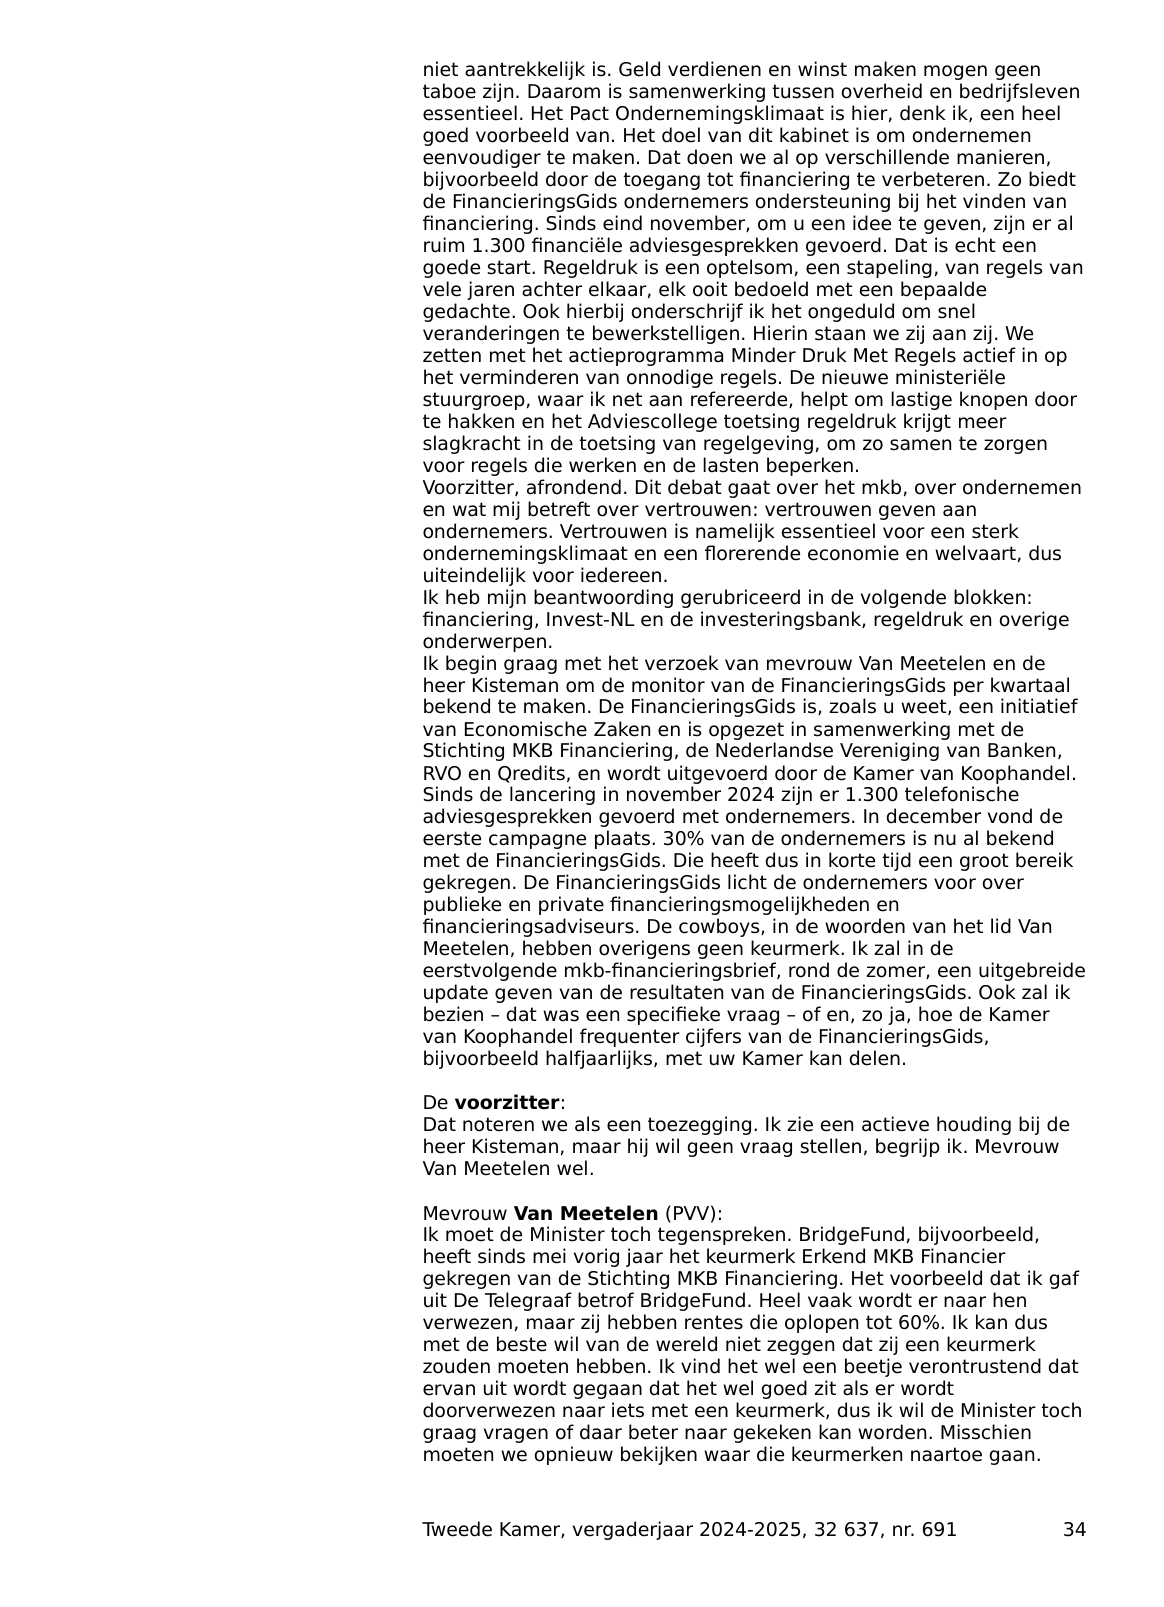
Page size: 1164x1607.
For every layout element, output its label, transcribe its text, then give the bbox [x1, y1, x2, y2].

text De voorzitter: [422, 1092, 1087, 1114]
text Ik moet de Minister toch tegenspreken. BridgeFund, bijvoorbeeld, heeft sinds mei vorig jaar het keurmerk Erkend MKB Financier gekregen van de Stichting MKB Financiering. Het voorbeeld dat ik gaf uit De Telegraaf betrof BridgeFund. Heel vaak wordt er naar hen verwezen, maar zij hebben rentes die oplopen tot 60%. Ik kan dus met de beste wil van de wereld niet zeggen dat zij een keurmerk zouden moeten hebben. Ik vind het wel een beetje verontrustend dat ervan uit wordt gegaan dat het wel goed zit als er wordt doorverwezen naar iets met een keurmerk, dus ik wil de Minister toch graag vragen of daar beter naar gekeken kan worden. Misschien moeten we opnieuw bekijken waar die keurmerken naartoe gaan. [422, 1224, 1087, 1466]
text Ik heb mijn beantwoording gerubriceerd in de volgende blokken: financiering, Invest-NL en de investeringsbank, regeldruk en overige onderwerpen. [422, 587, 1087, 652]
text Dat noteren we als een toezegging. Ik zie een actieve houding bij de heer Kisteman, maar hij wil geen vraag stellen, begrijp ik. Mevrouw Van Meetelen wel. [422, 1114, 1087, 1180]
text Mevrouw Van Meetelen (PVV): [422, 1202, 1087, 1224]
text niet aantrekkelijk is. Geld verdienen en winst maken mogen geen taboe zijn. Daarom is samenwerking tussen overheid en bedrijfsleven essentieel. Het Pact Ondernemingsklimaat is hier, denk ik, een heel goed voorbeeld van. Het doel van dit kabinet is om ondernemen eenvoudiger te maken. Dat doen we al op verschillende manieren, bijvoorbeeld door de toegang tot financiering te verbeteren. Zo biedt de FinancieringsGids ondernemers ondersteuning bij het vinden van financiering. Sinds eind november, om u een idee te geven, zijn er al ruim 1.300 financiële adviesgesprekken gevoerd. Dat is echt een goede start. Regeldruk is een optelsom, een stapeling, van regels van vele jaren achter elkaar, elk ooit bedoeld met een bepaalde gedachte. Ook hierbij onderschrijf ik het ongeduld om snel veranderingen te bewerkstelligen. Hierin staan we zij aan zij. We zetten met het actieprogramma Minder Druk Met Regels actief in op het verminderen van onnodige regels. De nieuwe ministeriële stuurgroep, waar ik net aan refereerde, helpt om lastige knopen door te hakken en het Adviescollege toetsing regeldruk krijgt meer slagkracht in de toetsing van regelgeving, om zo samen te zorgen voor regels die werken en de lasten beperken. [422, 59, 1087, 477]
text Ik begin graag met het verzoek van mevrouw Van Meetelen en de heer Kisteman om de monitor van de FinancieringsGids per kwartaal bekend te maken. De FinancieringsGids is, zoals u weet, een initiatief van Economische Zaken en is opgezet in samenwerking met de Stichting MKB Financiering, de Nederlandse Vereniging van Banken, RVO en Qredits, en wordt uitgevoerd door de Kamer van Koophandel. Sinds de lancering in november 2024 zijn er 1.300 telefonische adviesgesprekken gevoerd met ondernemers. In december vond de eerste campagne plaats. 30% van de ondernemers is nu al bekend met de FinancieringsGids. Die heeft dus in korte tijd een groot bereik gekregen. De FinancieringsGids licht de ondernemers voor over publieke en private financieringsmogelijkheden en financieringsadviseurs. De cowboys, in de woorden van het lid Van Meetelen, hebben overigens geen keurmerk. Ik zal in de eerstvolgende mkb-financieringsbrief, rond de zomer, een uitgebreide update geven van de resultaten van de FinancieringsGids. Ook zal ik bezien – dat was een specifieke vraag – of en, zo ja, hoe de Kamer van Koophandel frequenter cijfers van de FinancieringsGids, bijvoorbeeld halfjaarlijks, met uw Kamer kan delen. [422, 652, 1087, 1070]
text Voorzitter, afrondend. Dit debat gaat over het mkb, over ondernemen en wat mij betreft over vertrouwen: vertrouwen geven aan ondernemers. Vertrouwen is namelijk essentieel voor een sterk ondernemingsklimaat en een florerende economie en welvaart, dus uiteindelijk voor iedereen. [422, 477, 1087, 587]
